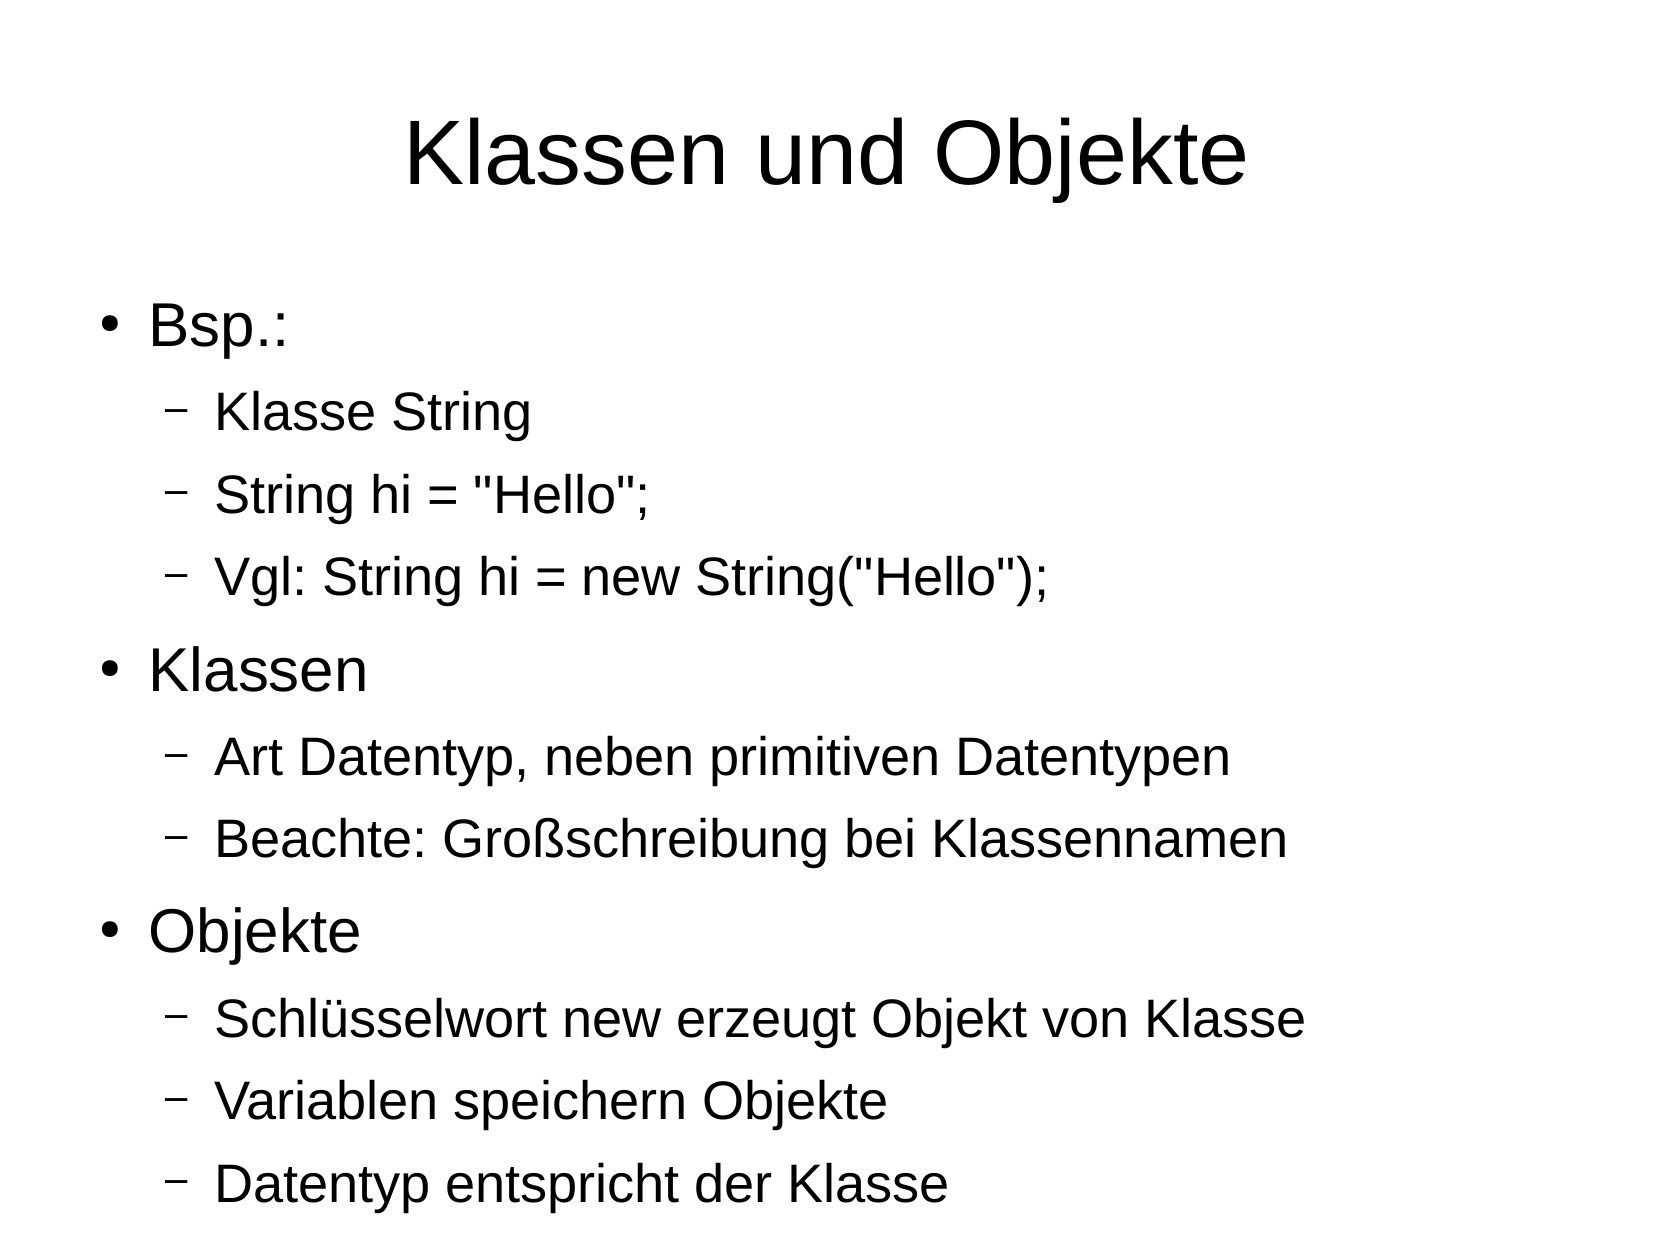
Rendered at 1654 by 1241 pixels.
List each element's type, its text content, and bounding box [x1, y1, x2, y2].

title Klassen und Objekte [82, 49, 1571, 257]
list Bsp.: Klasse String String hi = "Hello"; Vgl: String hi = new String("Hello"); Klassen Art Datentyp, neben primitiven Datentypen Beachte: Großschreibung bei Klassennamen Objekte Schlüsselwort new erzeugt Objekt von Klasse Variablen speichern Objekte Datentyp entspricht der Klasse [82, 290, 1571, 1216]
